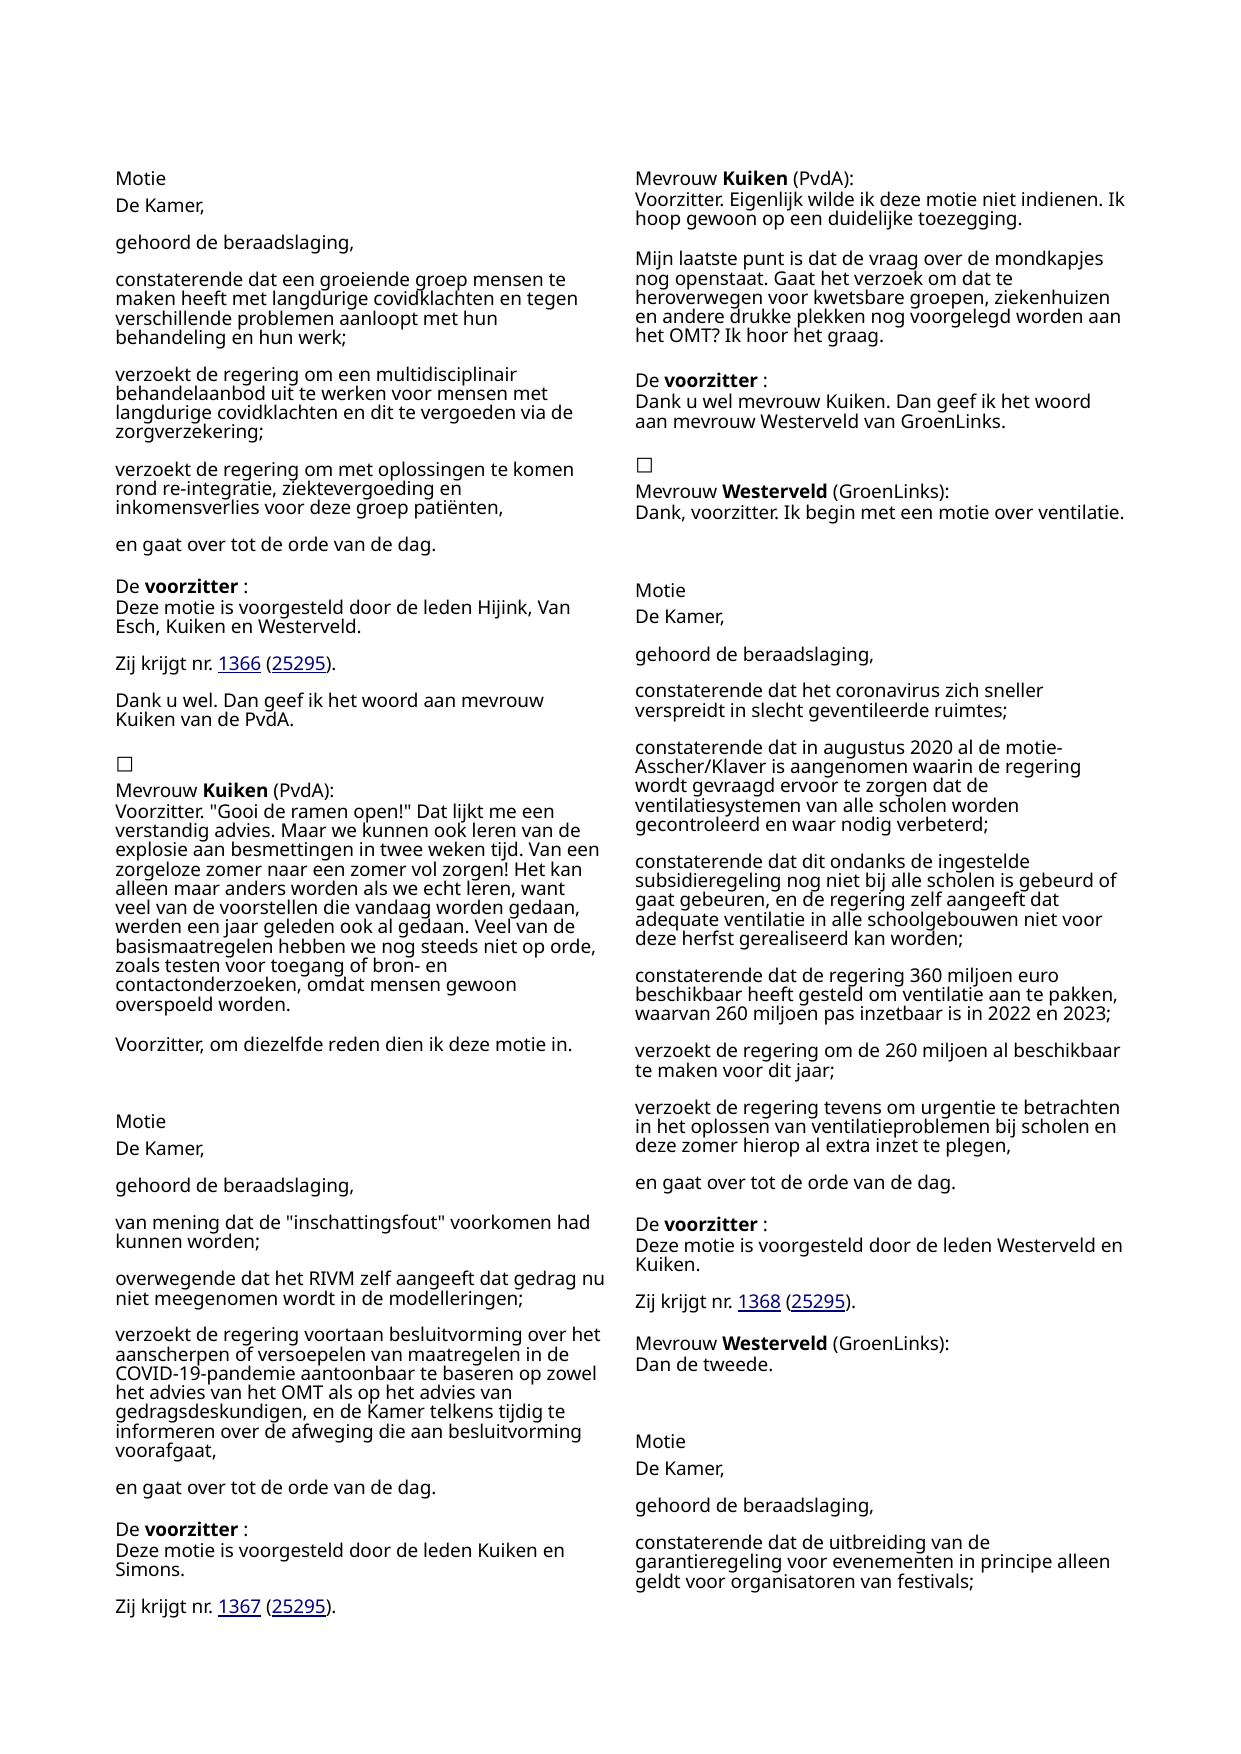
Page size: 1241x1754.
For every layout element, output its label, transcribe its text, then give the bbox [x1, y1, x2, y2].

text Voorzitter. "Gooi de ramen open!" Dat lijkt me een verstandig advies. Maar we kunnen ook leren van de explosie aan besmettingen in twee weken tijd. Van een zorgeloze zomer naar een zomer vol zorgen! Het kan alleen maar anders worden als we echt leren, want veel van de voorstellen die vandaag worden gedaan, werden een jaar geleden ook al gedaan. Veel van de basismaatregelen hebben we nog steeds niet op orde, zoals testen voor toegang of bron- en contactonderzoeken, omdat mensen gewoon overspoeld worden. [115, 803, 605, 1015]
text Deze motie is voorgesteld door de leden Westerveld en Kuiken. [635, 1237, 1125, 1275]
text De voorzitter : [115, 573, 605, 599]
text verzoekt de regering om de 260 miljoen al beschikbaar te maken voor dit jaar; [635, 1042, 1125, 1081]
text en gaat over tot de orde van de dag. [115, 536, 605, 555]
text ⬜ [115, 751, 605, 777]
text Deze motie is voorgesteld door de leden Hijink, Van Esch, Kuiken en Westerveld. [115, 599, 605, 637]
text gehoord de beraadslaging, [635, 646, 1125, 665]
text verzoekt de regering om met oplossingen te komen rond re-integratie, ziektevergoeding en inkomensverlies voor deze groep patiënten, [115, 461, 605, 518]
text Voorzitter, om diezelfde reden dien ik deze motie in. [115, 1036, 605, 1055]
text verzoekt de regering tevens om urgentie te betrachten in het oplossen van ventilatieproblemen bij scholen en deze zomer hierop al extra inzet te plegen, [635, 1099, 1125, 1156]
text Mevrouw Kuiken (PvdA): [115, 777, 605, 803]
text Mevrouw Kuiken (PvdA): [635, 165, 1125, 191]
text gehoord de beraadslaging, [115, 234, 605, 253]
text gehoord de beraadslaging, [115, 1177, 605, 1196]
text Mevrouw Westerveld (GroenLinks): [635, 1330, 1125, 1356]
text Motie [115, 1108, 605, 1134]
text Zij krijgt nr. 1367 (25295). [115, 1598, 605, 1617]
text constaterende dat de uitbreiding van de garantieregeling voor evenementen in principe alleen geldt voor organisatoren van festivals; [635, 1534, 1125, 1592]
text constaterende dat in augustus 2020 al de motie-Asscher/Klaver is aangenomen waarin de regering wordt gevraagd ervoor te zorgen dat de ventilatiesystemen van alle scholen worden gecontroleerd en waar nodig verbeterd; [635, 739, 1125, 835]
text De voorzitter : [635, 368, 1125, 393]
text De Kamer, [115, 197, 605, 216]
text constaterende dat dit ondanks de ingestelde subsidieregeling nog niet bij alle scholen is gebeurd of gaat gebeuren, en de regering zelf aangeeft dat adequate ventilatie in alle schoolgebouwen niet voor deze herfst gerealiseerd kan worden; [635, 853, 1125, 949]
text Dank u wel. Dan geef ik het woord aan mevrouw Kuiken van de PvdA. [115, 692, 605, 731]
text Mijn laatste punt is dat de vraag over de mondkapjes nog openstaat. Gaat het verzoek om dat te heroverwegen voor kwetsbare groepen, ziekenhuizen en andere drukke plekken nog voorgelegd worden aan het OMT? Ik hoor het graag. [635, 250, 1125, 347]
text De voorzitter : [115, 1516, 605, 1542]
text Dank u wel mevrouw Kuiken. Dan geef ik het woord aan mevrouw Westerveld van GroenLinks. [635, 393, 1125, 432]
text De voorzitter : [635, 1211, 1125, 1237]
text Voorzitter. Eigenlijk wilde ik deze motie niet indienen. Ik hoop gewoon op een duidelijke toezegging. [635, 191, 1125, 230]
text constaterende dat het coronavirus zich sneller verspreidt in slecht geventileerde ruimtes; [635, 682, 1125, 721]
text constaterende dat de regering 360 miljoen euro beschikbaar heeft gesteld om ventilatie aan te pakken, waarvan 260 miljoen pas inzetbaar is in 2022 en 2023; [635, 967, 1125, 1025]
text Dank, voorzitter. Ik begin met een motie over ventilatie. [635, 504, 1125, 523]
text ⬜ [635, 453, 1125, 478]
text Motie [115, 165, 605, 191]
text en gaat over tot de orde van de dag. [115, 1479, 605, 1498]
text van mening dat de "inschattingsfout" voorkomen had kunnen worden; [115, 1214, 605, 1252]
text en gaat over tot de orde van de dag. [635, 1174, 1125, 1193]
text De Kamer, [635, 1460, 1125, 1479]
text Dan de tweede. [635, 1356, 1125, 1375]
text overwegende dat het RIVM zelf aangeeft dat gedrag nu niet meegenomen wordt in de modelleringen; [115, 1270, 605, 1309]
text De Kamer, [115, 1140, 605, 1159]
text gehoord de beraadslaging, [635, 1497, 1125, 1517]
text constaterende dat een groeiende groep mensen te maken heeft met langdurige covidklachten en tegen verschillende problemen aanloopt met hun behandeling en hun werk; [115, 271, 605, 348]
text verzoekt de regering om een multidisciplinair behandelaanbod uit te werken voor mensen met langdurige covidklachten en dit te vergoeden via de zorgverzekering; [115, 366, 605, 443]
text Zij krijgt nr. 1368 (25295). [635, 1293, 1125, 1312]
text De Kamer, [635, 608, 1125, 628]
text Zij krijgt nr. 1366 (25295). [115, 655, 605, 674]
text Mevrouw Westerveld (GroenLinks): [635, 478, 1125, 504]
text Motie [635, 1429, 1125, 1454]
text Motie [635, 577, 1125, 603]
text Deze motie is voorgesteld door de leden Kuiken en Simons. [115, 1542, 605, 1580]
text verzoekt de regering voortaan besluitvorming over het aanscherpen of versoepelen van maatregelen in de COVID-19-pandemie aantoonbaar te baseren op zowel het advies van het OMT als op het advies van gedragsdeskundigen, en de Kamer telkens tijdig te informeren over de afweging die aan besluitvorming voorafgaat, [115, 1326, 605, 1461]
